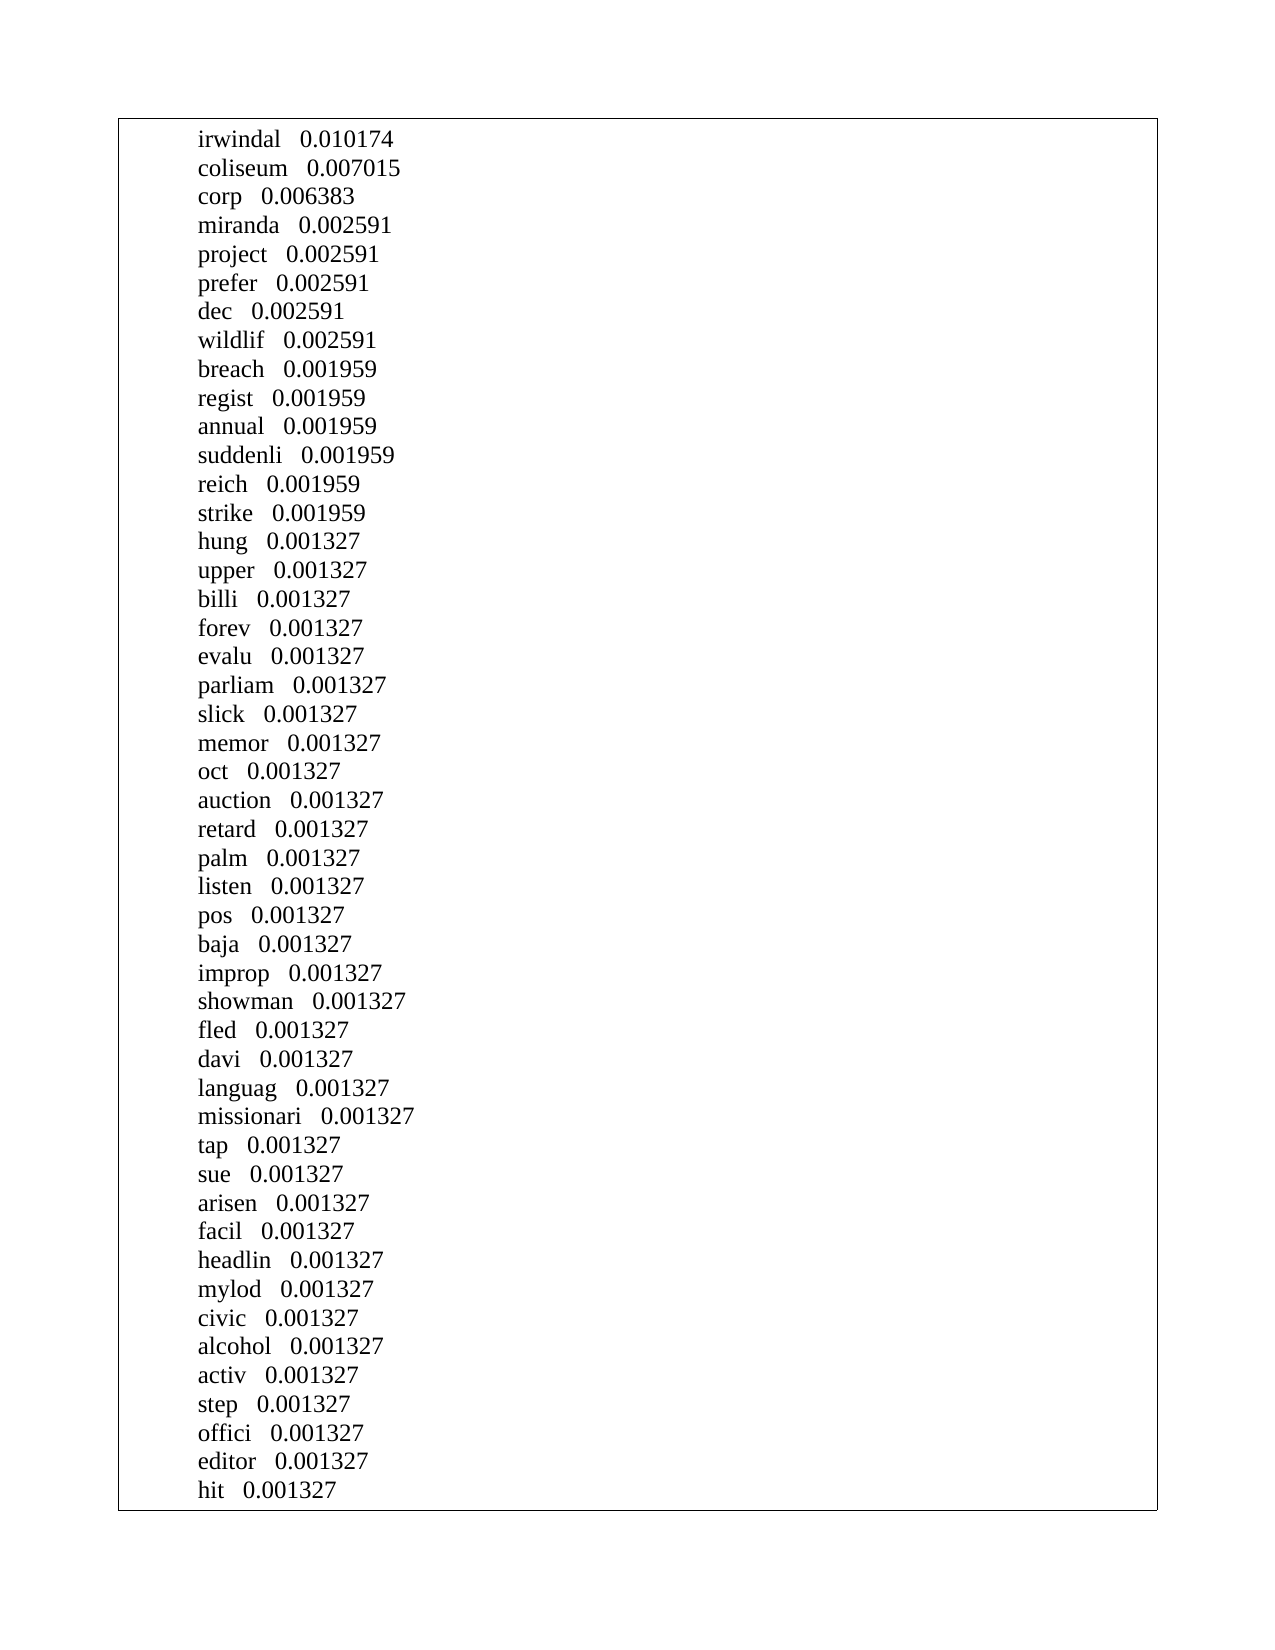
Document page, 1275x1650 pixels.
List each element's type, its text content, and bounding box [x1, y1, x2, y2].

table_header irwindal 0.010174 coliseum 0.007015 corp 0.006383 miranda 0.002591 project 0.002591 prefer 0.002591 dec 0.002591 wildlif 0.002591 breach 0.001959 regist 0.001959 annual 0.001959 suddenli 0.001959 reich 0.001959 strike 0.001959 hung 0.001327 upper 0.001327 billi 0.001327 forev 0.001327 evalu 0.001327 parliam 0.001327 slick 0.001327 memor 0.001327 oct 0.001327 auction 0.001327 retard 0.001327 palm 0.001327 listen 0.001327 pos 0.001327 baja 0.001327 improp 0.001327 showman 0.001327 fled 0.001327 davi 0.001327 languag 0.001327 missionari 0.001327 tap 0.001327 sue 0.001327 arisen 0.001327 facil 0.001327 headlin 0.001327 mylod 0.001327 civic 0.001327 alcohol 0.001327 activ 0.001327 step 0.001327 offici 0.001327 editor 0.001327 hit 0.001327 [119, 119, 1157, 1510]
